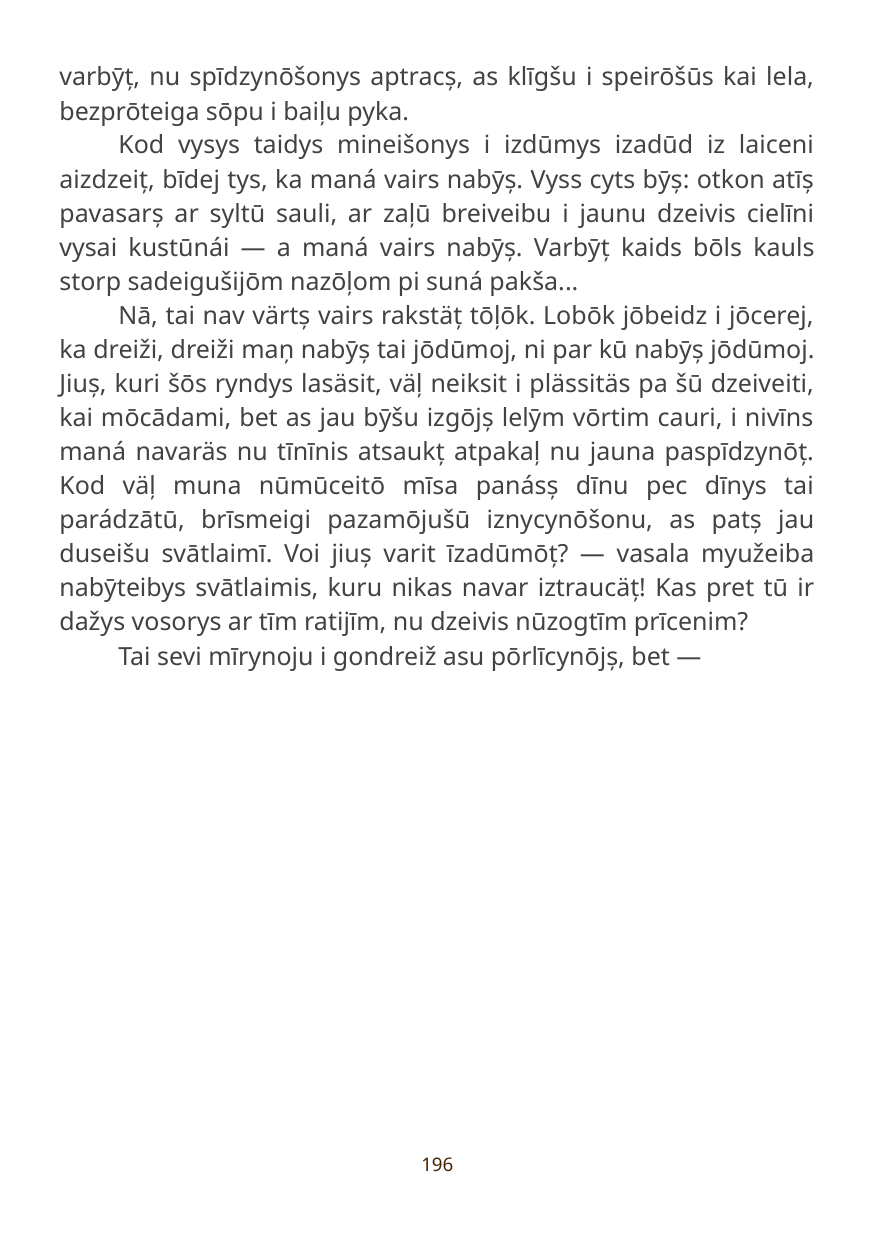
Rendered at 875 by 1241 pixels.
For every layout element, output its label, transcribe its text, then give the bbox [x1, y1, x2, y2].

text Kod vysys taidys mineišonys i izdūmys izadūd iz laiceni aizdzeiț, bīdej tys, ka maná vairs nabȳș. Vyss cyts bȳș: otkon atīș pavasarș ar syltū sauli, ar zaļū breiveibu i jaunu dzeivis cielīni vysai kustūnái — a maná vairs nabȳș. Varbȳț kaids bōls kauls storp sadeigušijōm nazōļom pi suná pakša... [59, 127, 815, 297]
text varbȳț, nu spīdzynōšonys aptracș, as klīgšu i speirōšūs kai lela, bezprōteiga sōpu i baiļu pyka. [59, 59, 815, 127]
text Nā, tai nav värtș vairs rakstäț tōļōk. Lobōk jōbeidz i jōcerej, ka dreiži, dreiži maņ nabȳș tai jōdūmoj, ni par kū nabȳș jōdūmoj. Jiuș, kuri šōs ryndys lasäsit, väļ neiksit i plässitäs pa šū dzeiveiti, kai mōcādami, bet as jau bȳšu izgōjș lelȳm vōrtim cauri, i nivīns maná navaräs nu tīnīnis atsaukț atpakaļ nu jauna paspīdzynōț. Kod väļ muna nūmūceitō mīsa panásș dīnu pec dīnys tai parádzātū, brīsmeigi pazamōjušū iznycynōšonu, as patș jau duseišu svātlaimī. Voi jiuș varit īzadūmōț? — vasala myužeiba nabȳteibys svātlaimis, kuru nikas navar iztraucäț! Kas pret tū ir dažys vosorys ar tīm ratijīm, nu dzeivis nūzogtīm prīcenim? [59, 297, 815, 638]
text Tai sevi mīrynoju i gondreiž asu pōrlīcynōjș, bet — [59, 638, 815, 672]
